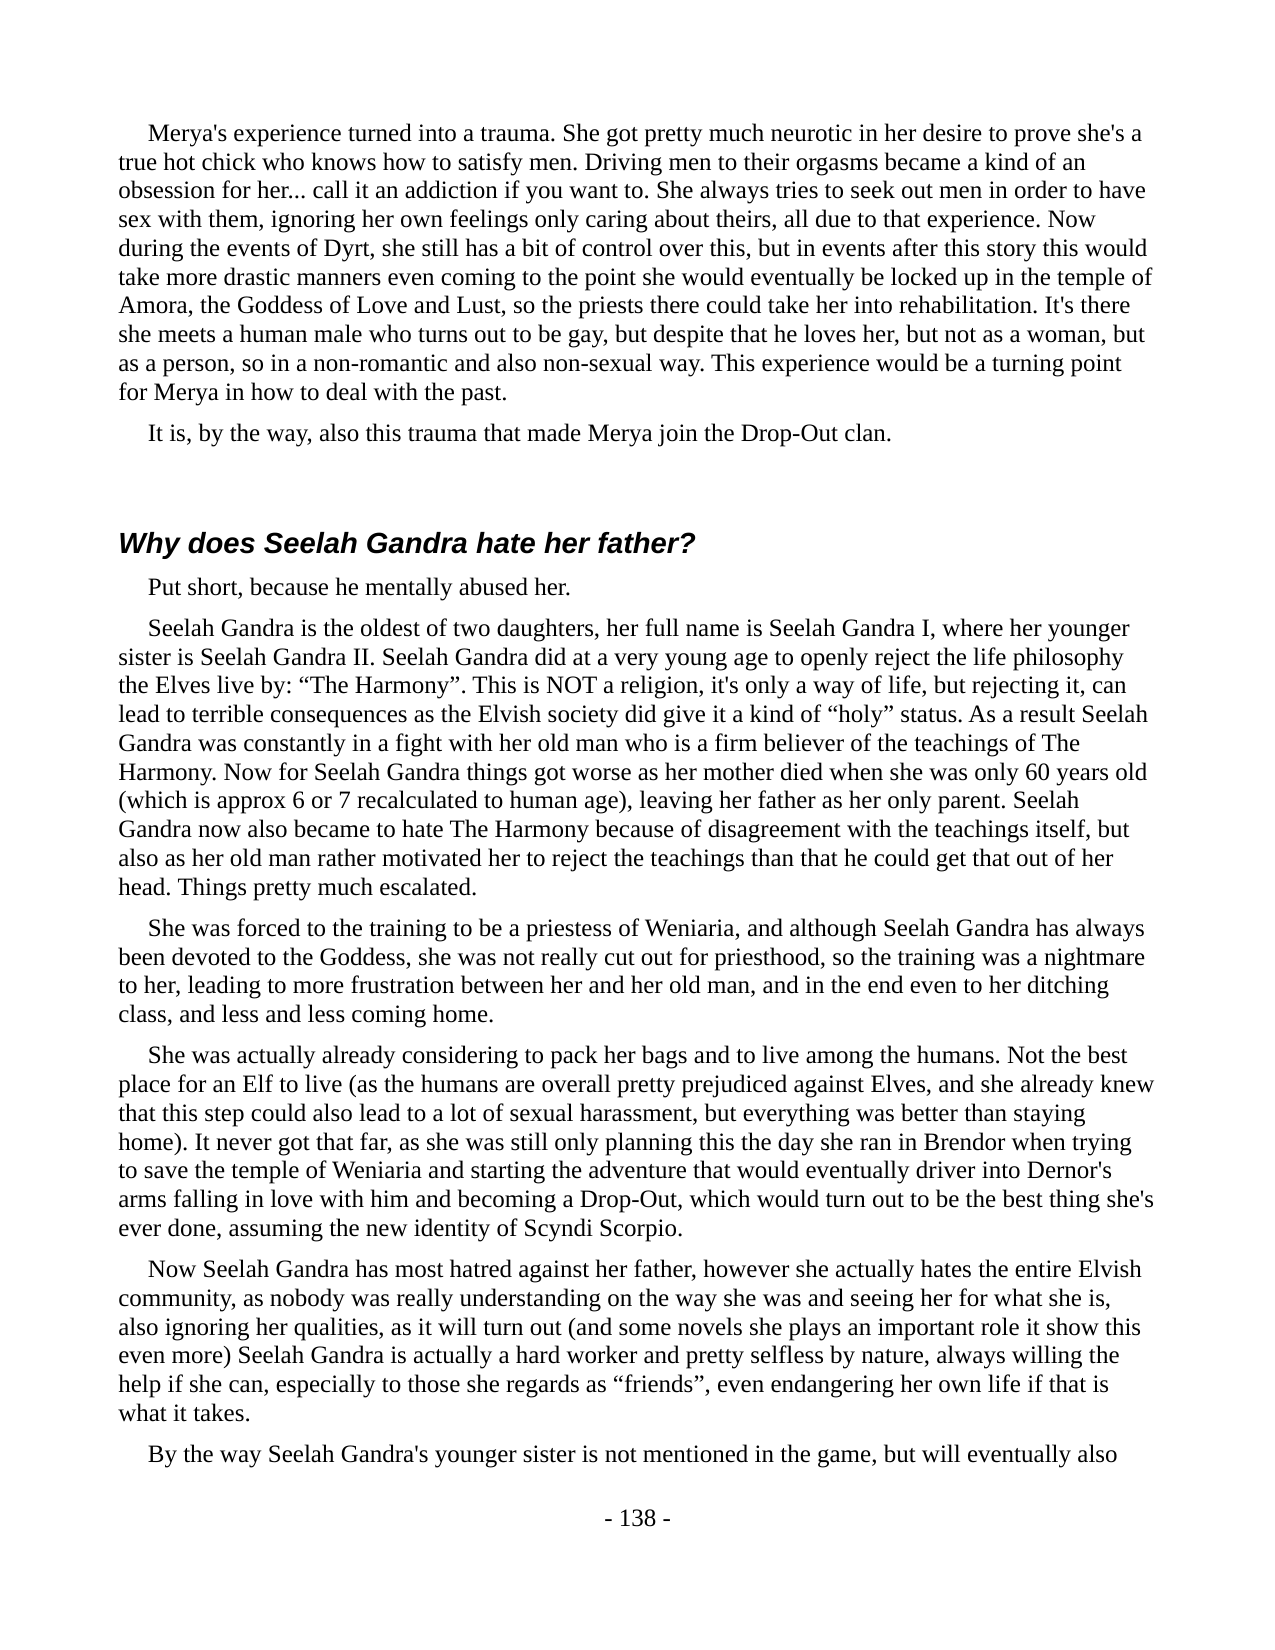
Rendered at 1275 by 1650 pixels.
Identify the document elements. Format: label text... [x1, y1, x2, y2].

text Seelah Gandra is the oldest of two daughters, her full name is Seelah Gandra I, where her younger sister is Seelah Gandra II. Seelah Gandra did at a very young age to openly reject the life philosophy the Elves live by: “The Harmony”. This is NOT a religion, it's only a way of life, but rejecting it, can lead to terrible consequences as the Elvish society did give it a kind of “holy” status. As a result Seelah Gandra was constantly in a fight with her old man who is a firm believer of the teachings of The Harmony. Now for Seelah Gandra things got worse as her mother died when she was only 60 years old (which is approx 6 or 7 recalculated to human age), leaving her father as her only parent. Seelah Gandra now also became to hate The Harmony because of disagreement with the teachings itself, but also as her old man rather motivated her to reject the teachings than that he could get that out of her head. Things pretty much escalated. [118, 613, 1157, 900]
subtitle Why does Seelah Gandra hate her father? [118, 526, 1157, 559]
text She was actually already considering to pack her bags and to live among the humans. Not the best place for an Elf to live (as the humans are overall pretty prejudiced against Elves, and she already knew that this step could also lead to a lot of sexual harassment, but everything was better than staying home). It never got that far, as she was still only planning this the day she ran in Brendor when trying to save the temple of Weniaria and starting the adventure that would eventually driver into Dernor's arms falling in love with him and becoming a Drop-Out, which would turn out to be the best thing she's ever done, assuming the new identity of Scyndi Scorpio. [118, 1040, 1157, 1242]
text Merya's experience turned into a trauma. She got pretty much neurotic in her desire to prove she's a true hot chick who knows how to satisfy men. Driving men to their orgasms became a kind of an obsession for her... call it an addiction if you want to. She always tries to seek out men in order to have sex with them, ignoring her own feelings only caring about theirs, all due to that experience. Now during the events of Dyrt, she still has a bit of control over this, but in events after this story this would take more drastic manners even coming to the point she would eventually be locked up in the temple of Amora, the Goddess of Love and Lust, so the priests there could take her into rehabilitation. It's there she meets a human male who turns out to be gay, but despite that he loves her, but not as a woman, but as a person, so in a non-romantic and also non-sexual way. This experience would be a turning point for Merya in how to deal with the past. [118, 118, 1157, 406]
text It is, by the way, also this trauma that made Merya join the Drop-Out clan. [118, 418, 1157, 447]
text Put short, because he mentally abused her. [118, 572, 1157, 600]
text She was forced to the training to be a priestess of Weniaria, and although Seelah Gandra has always been devoted to the Goddess, she was not really cut out for priesthood, so the training was a nightmare to her, leading to more frustration between her and her old man, and in the end even to her ditching class, and less and less coming home. [118, 913, 1157, 1028]
text By the way Seelah Gandra's younger sister is not mentioned in the game, but will eventually also [118, 1439, 1157, 1468]
text Now Seelah Gandra has most hatred against her father, however she actually hates the entire Elvish community, as nobody was really understanding on the way she was and seeing her for what she is, also ignoring her qualities, as it will turn out (and some novels she plays an important role it show this even more) Seelah Gandra is actually a hard worker and pretty selfless by nature, always willing the help if she can, especially to those she regards as “friends”, even endangering her own life if that is what it takes. [118, 1254, 1157, 1427]
